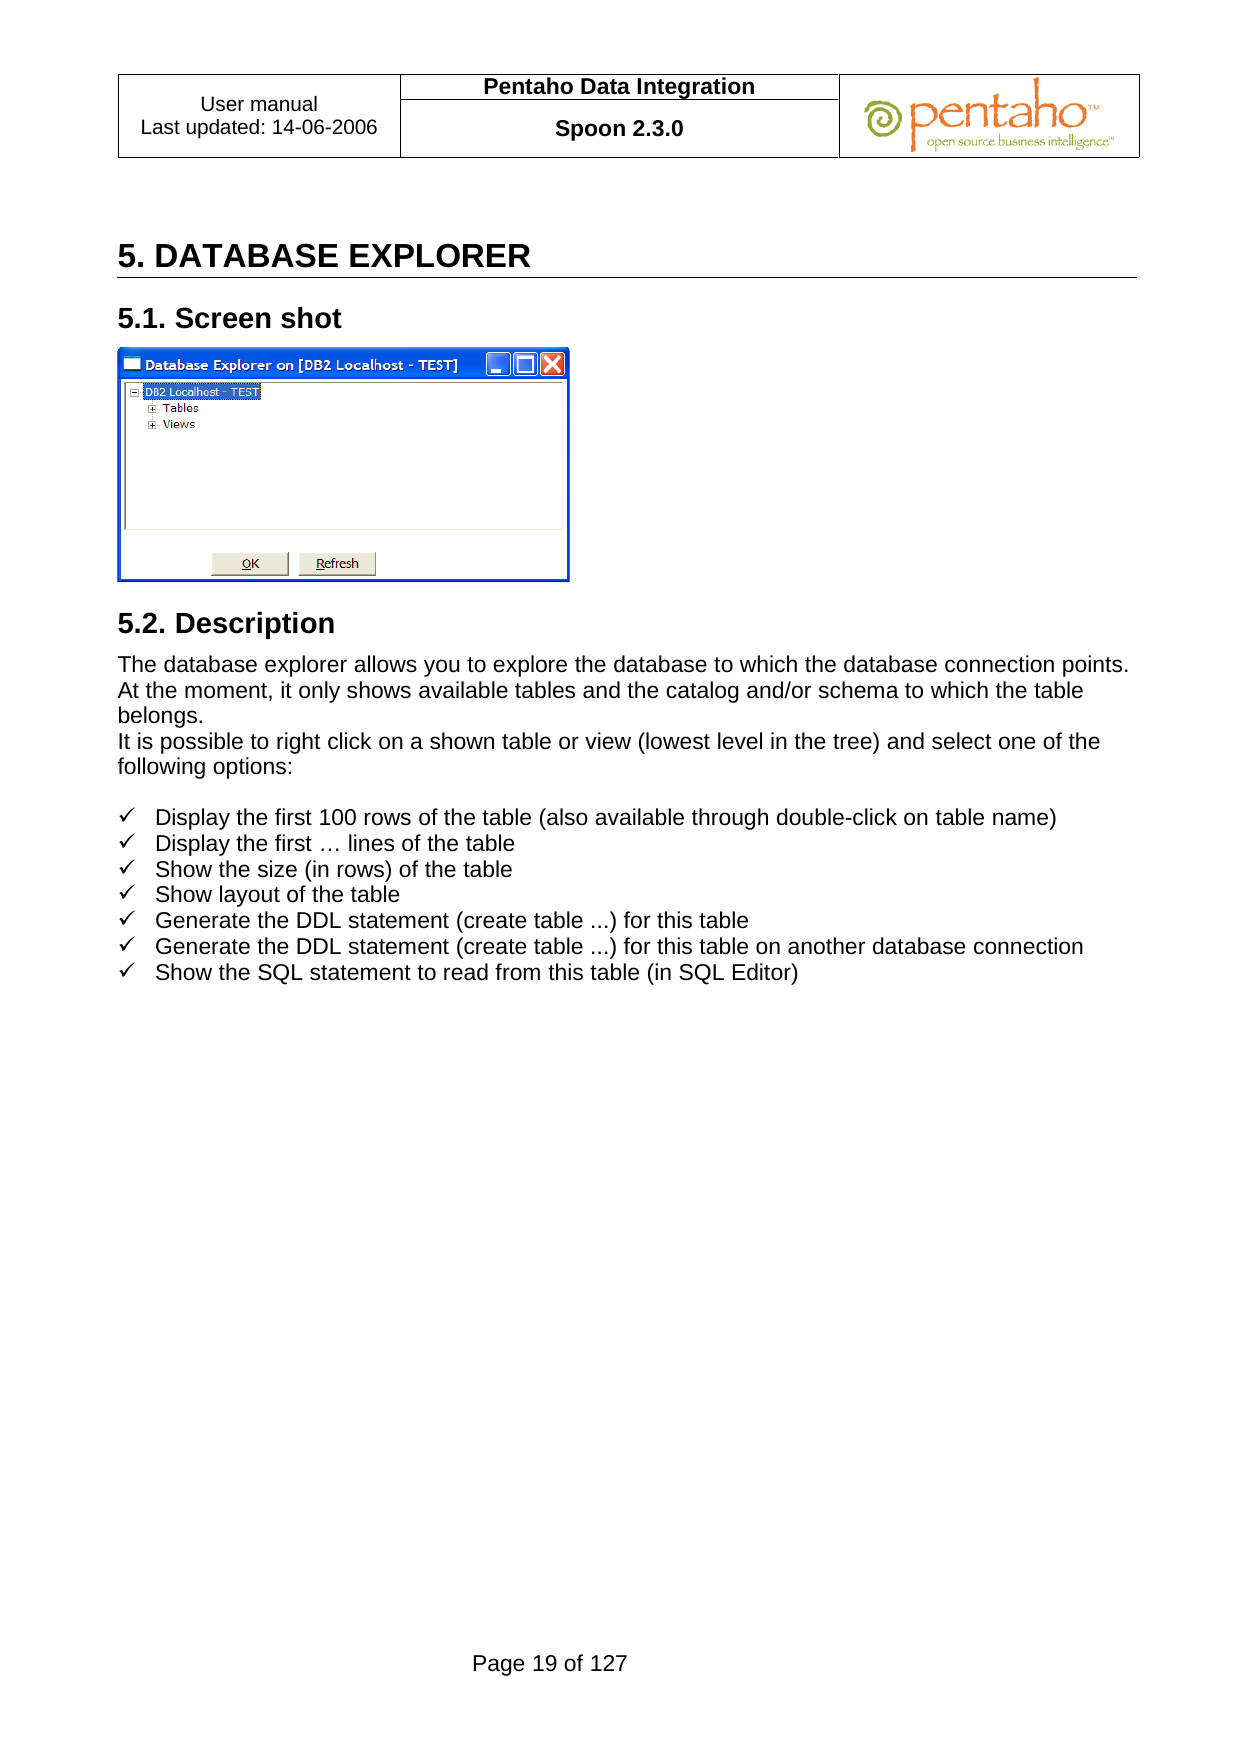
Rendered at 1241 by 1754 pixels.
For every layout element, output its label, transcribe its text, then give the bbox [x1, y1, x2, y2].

text It is possible to right click on a shown table or view (lowest level in the tree) and select one of the following options: [117, 728, 1137, 779]
subtitle Screen shot [117, 302, 1137, 334]
list Generate the DDL statement (create table ...) for this table on another database connection [117, 933, 1137, 959]
list Show the size (in rows) of the table [117, 856, 1137, 882]
subtitle Database Explorer [117, 238, 1137, 277]
list Show layout of the table [117, 882, 1137, 908]
list Display the first 100 rows of the table (also available through double-click on table name) [117, 805, 1137, 831]
list Generate the DDL statement (create table ...) for this table [117, 908, 1137, 933]
list Show the SQL statement to read from this table (in SQL Editor) [117, 959, 1137, 985]
subtitle Description [117, 607, 1137, 639]
picture [117, 347, 570, 582]
text The database explorer allows you to explore the database to which the database connection points. At the moment, it only shows available tables and the catalog and/or schema to which the table belongs. [117, 652, 1137, 728]
list Display the first … lines of the table [117, 831, 1137, 856]
